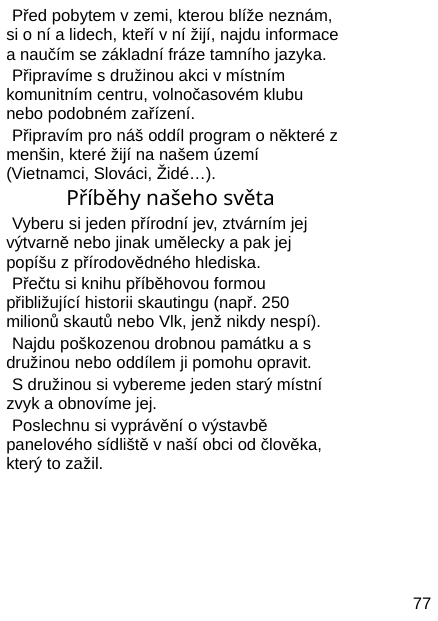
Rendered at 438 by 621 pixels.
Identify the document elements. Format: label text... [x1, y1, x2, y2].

text Před pobytem v zemi, kterou blíže neznám, si o ní a lidech, kteří v ní žijí, najdu informace a naučím se základní fráze tamního jazyka. [6, 6, 342, 63]
text Připravíme s družinou akci v místním komunitním centru, volnočasovém klubu nebo podobném zařízení. [6, 66, 342, 123]
subtitle Příběhy našeho světa [6, 183, 431, 212]
text Připravím pro náš oddíl program o některé z menšin, které žijí na našem území (Vietnamci, Slováci, Židé…). [6, 126, 342, 183]
text Poslechnu si vyprávění o výstavbě panelového sídliště v naší obci od člověka, který to zažil. [6, 415, 342, 473]
text Najdu poškozenou drobnou památku a s družinou nebo oddílem ji pomohu opravit. [6, 334, 342, 372]
text Vyberu si jeden přírodní jev, ztvárním jej výtvarně nebo jinak umělecky a pak jej popíšu z přírodovědného hlediska. [6, 214, 342, 272]
text Přečtu si knihu příběhovou formou přibližující historii skautingu (např. 250 milionů skautů nebo Vlk, jenž nikdy nespí). [6, 274, 342, 331]
text S družinou si vybereme jeden starý místní zvyk a obnovíme jej. [6, 374, 342, 413]
